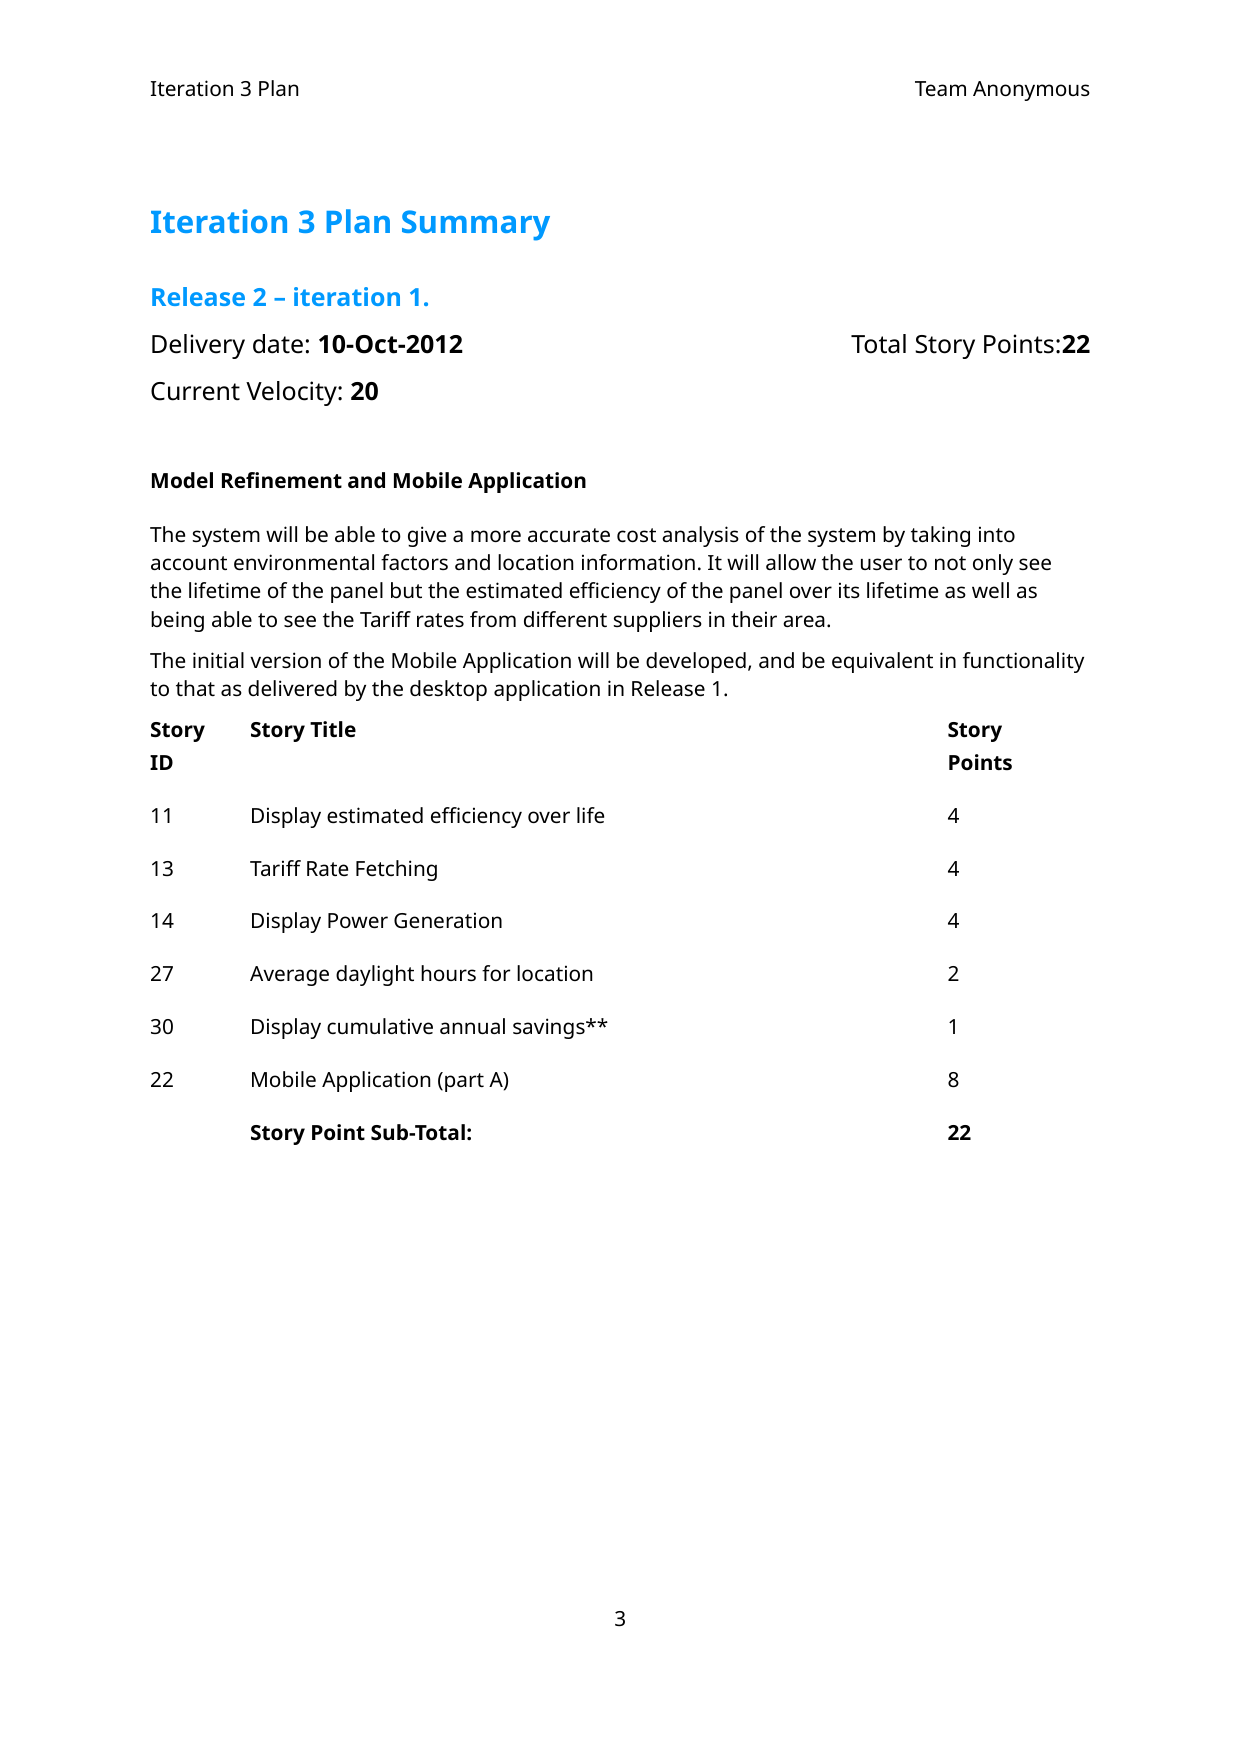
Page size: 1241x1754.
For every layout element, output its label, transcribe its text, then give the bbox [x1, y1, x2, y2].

table_cell Display estimated efficiency over life [239, 801, 936, 854]
table_cell 8 [936, 1065, 1084, 1118]
table_cell 27 [139, 959, 239, 1012]
table_cell Display Power Generation [239, 906, 936, 959]
text The system will be able to give a more accurate cost analysis of the system by taking into account environmental factors and location information. It will allow the user to not only see the lifetime of the panel but the estimated efficiency of the panel over its lifetime as well as being able to see the Tariff rates from different suppliers in their area. [150, 520, 1090, 633]
table_cell 4 [936, 854, 1084, 906]
table_cell 2 [936, 959, 1084, 1012]
subtitle Iteration 3 Plan Summary [150, 200, 1090, 243]
subtitle Release 2 – iteration 1. [150, 280, 1090, 314]
table_cell 4 [936, 906, 1084, 959]
table_header Story ID [139, 715, 239, 801]
table_cell 22 [936, 1118, 1084, 1171]
text Model Refinement and Mobile Application [150, 466, 1090, 495]
table_cell 13 [139, 854, 239, 906]
text The initial version of the Mobile Application will be developed, and be equivalent in functionality to that as delivered by the desktop application in Release 1. [150, 646, 1090, 703]
table_cell [139, 1118, 239, 1171]
table_cell 22 [139, 1065, 239, 1118]
table_cell Story Point Sub-Total: [239, 1118, 936, 1171]
text Delivery date: 10-Oct-2012 Total Story Points:22 [150, 327, 1090, 361]
table_cell 4 [936, 801, 1084, 854]
table_cell Tariff Rate Fetching [239, 854, 936, 906]
text Current Velocity: 20 [150, 373, 1090, 407]
table_cell Average daylight hours for location [239, 959, 936, 1012]
table_cell 30 [139, 1012, 239, 1065]
table_cell Mobile Application (part A) [239, 1065, 936, 1118]
table_cell 14 [139, 906, 239, 959]
table_cell 11 [139, 801, 239, 854]
table_cell 1 [936, 1012, 1084, 1065]
table_header Story Title [239, 715, 936, 801]
table_cell Display cumulative annual savings** [239, 1012, 936, 1065]
table_header Story Points [936, 715, 1084, 801]
